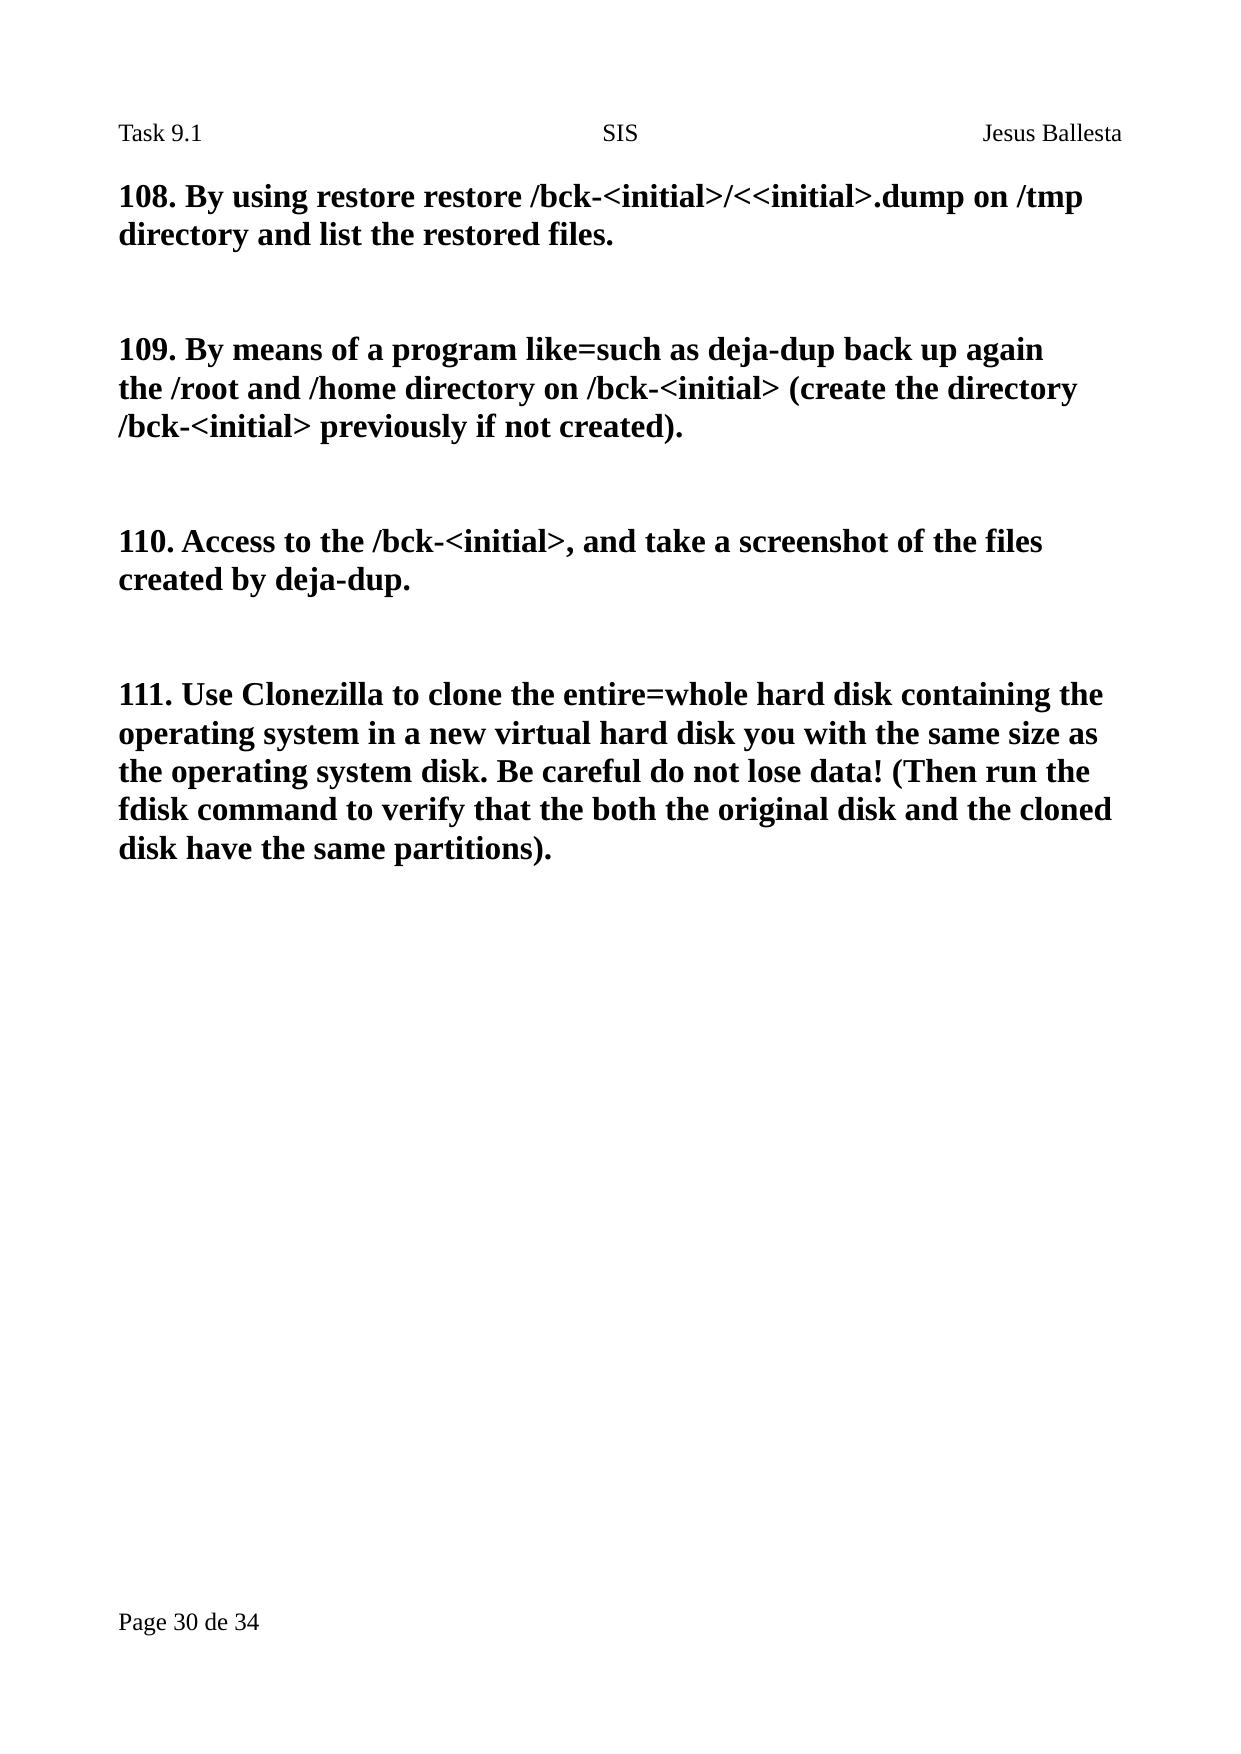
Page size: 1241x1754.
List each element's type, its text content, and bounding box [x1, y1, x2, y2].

text 110. Access to the /bck-<initial>, and take a screenshot of the files created by deja-dup. [118, 521, 1122, 598]
text disk have the same partitions). [118, 828, 1122, 866]
text 111. Use Clonezilla to clone the entire=whole hard disk containing the operating system in a new virtual hard disk you with the same size as the operating system disk. Be careful do not lose data! (Then run the fdisk command to verify that the both the original disk and the cloned [118, 675, 1122, 828]
text 109. By means of a program like=such as deja-dup back up again the /root and /home directory on /bck-<initial> (create the directory /bck-<initial> previously if not created). [118, 330, 1122, 445]
text 108. By using restore restore /bck-<initial>/<<initial>.dump on /tmp directory and list the restored files. [118, 176, 1122, 253]
